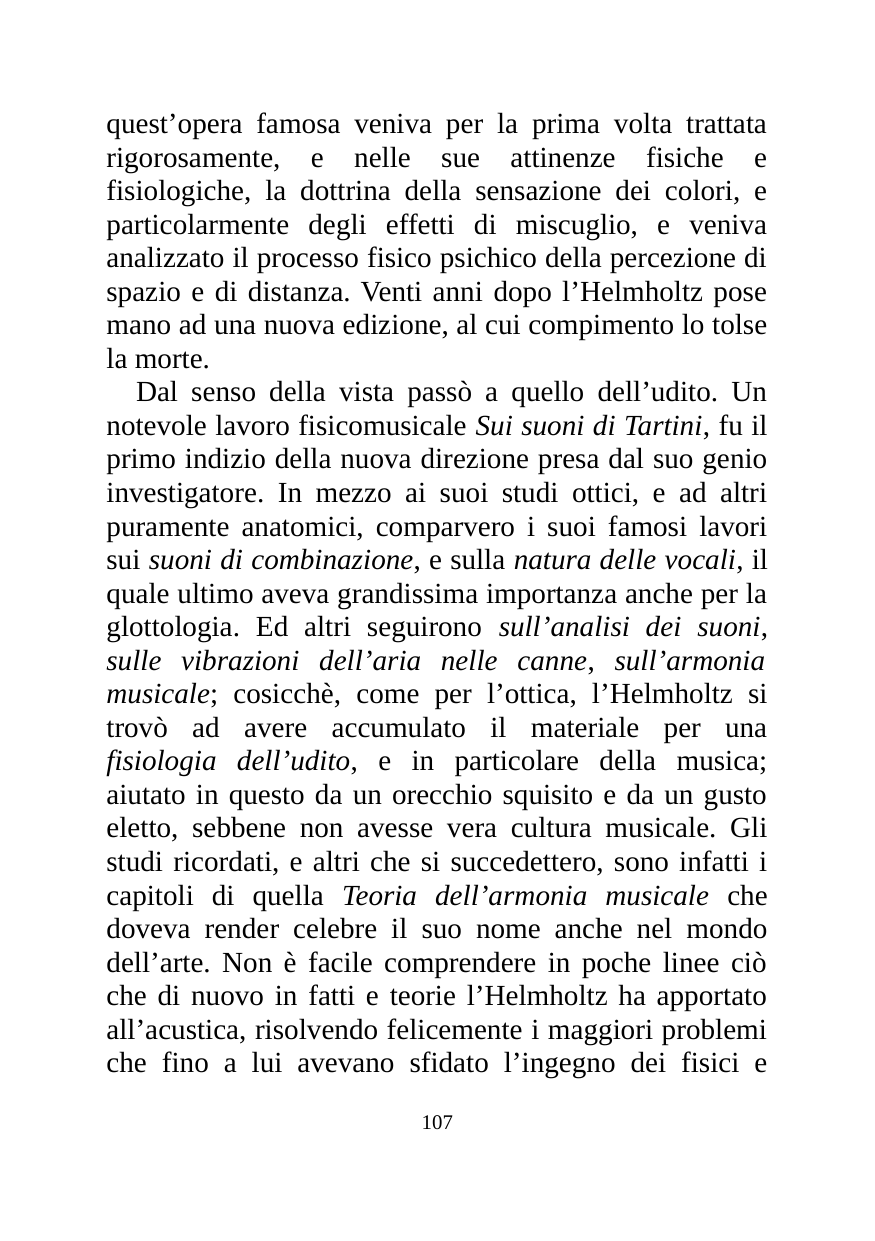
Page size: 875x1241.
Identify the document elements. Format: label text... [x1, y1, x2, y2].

text quest’opera famosa veniva per la prima volta trattata rigorosamente, e nelle sue attinenze fisiche e fisiologiche, la dottrina della sensazione dei colori, e particolarmente degli effetti di miscuglio, e veniva analizzato il processo fisico psichico della percezione di spazio e di distanza. Venti anni dopo l’Helmholtz pose mano ad una nuova edizione, al cui compimento lo tolse la morte. [106, 106, 768, 374]
text Dal senso della vista passò a quello dell’udito. Un notevole lavoro fisicomusicale Sui suoni di Tartini, fu il primo indizio della nuova direzione presa dal suo genio investigatore. In mezzo ai suoi studi ottici, e ad altri puramente anatomici, comparvero i suoi famosi lavori sui suoni di combinazione, e sulla natura delle vocali, il quale ultimo aveva grandissima importanza anche per la glottologia. Ed altri seguirono sull’analisi dei suoni, sulle vibrazioni dell’aria nelle canne, sull’armonia musicale; cosicchè, come per l’ottica, l’Helmholtz si trovò ad avere accumulato il materiale per una fisiologia dell’udito, e in particolare della musica; aiutato in questo da un orecchio squisito e da un gusto eletto, sebbene non avesse vera cultura musicale. Gli studi ricordati, e altri che si succedettero, sono infatti i capitoli di quella Teoria dell’armonia musicale che doveva render celebre il suo nome anche nel mondo dell’arte. Non è facile comprendere in poche linee ciò che di nuovo in fatti e teorie l’Helmholtz ha apportato all’acustica, risolvendo felicemente i maggiori problemi che fino a lui avevano sfidato l’ingegno dei fisici e [106, 374, 768, 1079]
